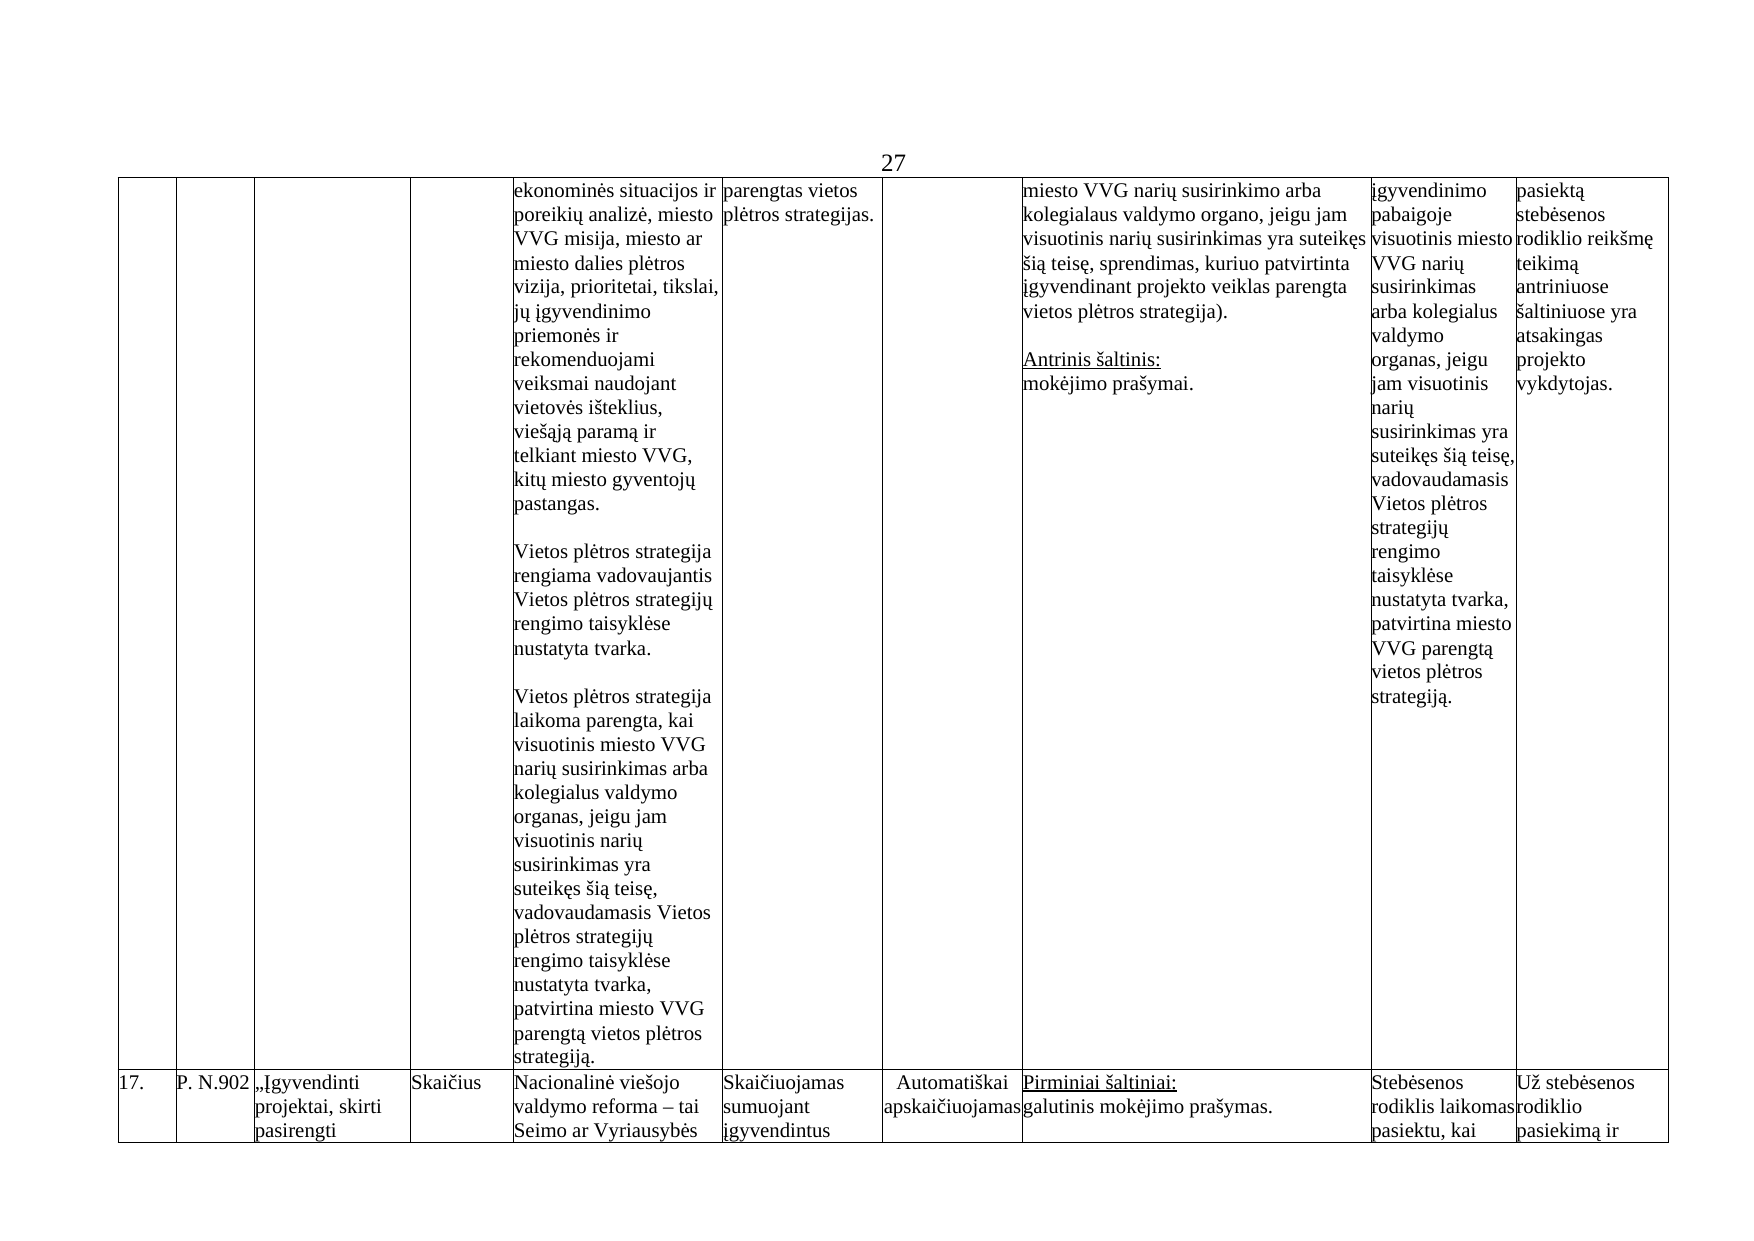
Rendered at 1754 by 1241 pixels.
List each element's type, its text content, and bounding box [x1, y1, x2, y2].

table_cell 17. [119, 1070, 176, 1142]
table_cell [177, 178, 254, 1068]
table_cell Skaičiuojamas sumuojant įgyvendintus [723, 1070, 882, 1142]
table_cell Automatiškai apskaičiuojamas [883, 1070, 1022, 1142]
table_cell [411, 178, 513, 1068]
table_cell pasiektą stebėsenos rodiklio reikšmę teikimą antriniuose šaltiniuose yra atsakingas projekto vykdytojas. [1517, 178, 1668, 1068]
table_cell [255, 178, 410, 1068]
table_cell [119, 178, 176, 1068]
table_cell Stebėsenos rodiklis laikomas pasiektu, kai [1372, 1070, 1516, 1142]
table_cell Pirminiai šaltiniai: galutinis mokėjimo prašymas. [1023, 1070, 1371, 1142]
table_cell „Įgyvendinti projektai, skirti pasirengti [255, 1070, 410, 1142]
table_cell parengtas vietos plėtros strategijas. [723, 178, 882, 1068]
table_cell Nacionalinė viešojo valdymo reforma – tai Seimo ar Vyriausybės [514, 1070, 722, 1142]
table_cell [883, 178, 1022, 1068]
table_cell įgyvendinimo pabaigoje visuotinis miesto VVG narių susirinkimas arba kolegialus valdymo organas, jeigu jam visuotinis narių susirinkimas yra suteikęs šią teisę, vadovaudamasis Vietos plėtros strategijų rengimo taisyklėse nustatyta tvarka, patvirtina miesto VVG parengtą vietos plėtros strategiją. [1372, 178, 1516, 1068]
table_cell Už stebėsenos rodiklio pasiekimą ir [1517, 1070, 1668, 1142]
table_cell Skaičius [411, 1070, 513, 1142]
table_cell miesto VVG narių susirinkimo arba kolegialaus valdymo organo, jeigu jam visuotinis narių susirinkimas yra suteikęs šią teisę, sprendimas, kuriuo patvirtinta įgyvendinant projekto veiklas parengta vietos plėtros strategija). Antrinis šaltinis: mokėjimo prašymai. [1023, 178, 1371, 1068]
table_cell P. N.902 [177, 1070, 254, 1142]
table_cell ekonominės situacijos ir poreikių analizė, miesto VVG misija, miesto ar miesto dalies plėtros vizija, prioritetai, tikslai, jų įgyvendinimo priemonės ir rekomenduojami veiksmai naudojant vietovės išteklius, viešąją paramą ir telkiant miesto VVG, kitų miesto gyventojų pastangas. Vietos plėtros strategija rengiama vadovaujantis Vietos plėtros strategijų rengimo taisyklėse nustatyta tvarka. Vietos plėtros strategija laikoma parengta, kai visuotinis miesto VVG narių susirinkimas arba kolegialus valdymo organas, jeigu jam visuotinis narių susirinkimas yra suteikęs šią teisę, vadovaudamasis Vietos plėtros strategijų rengimo taisyklėse nustatyta tvarka, patvirtina miesto VVG parengtą vietos plėtros strategiją. [514, 178, 722, 1068]
